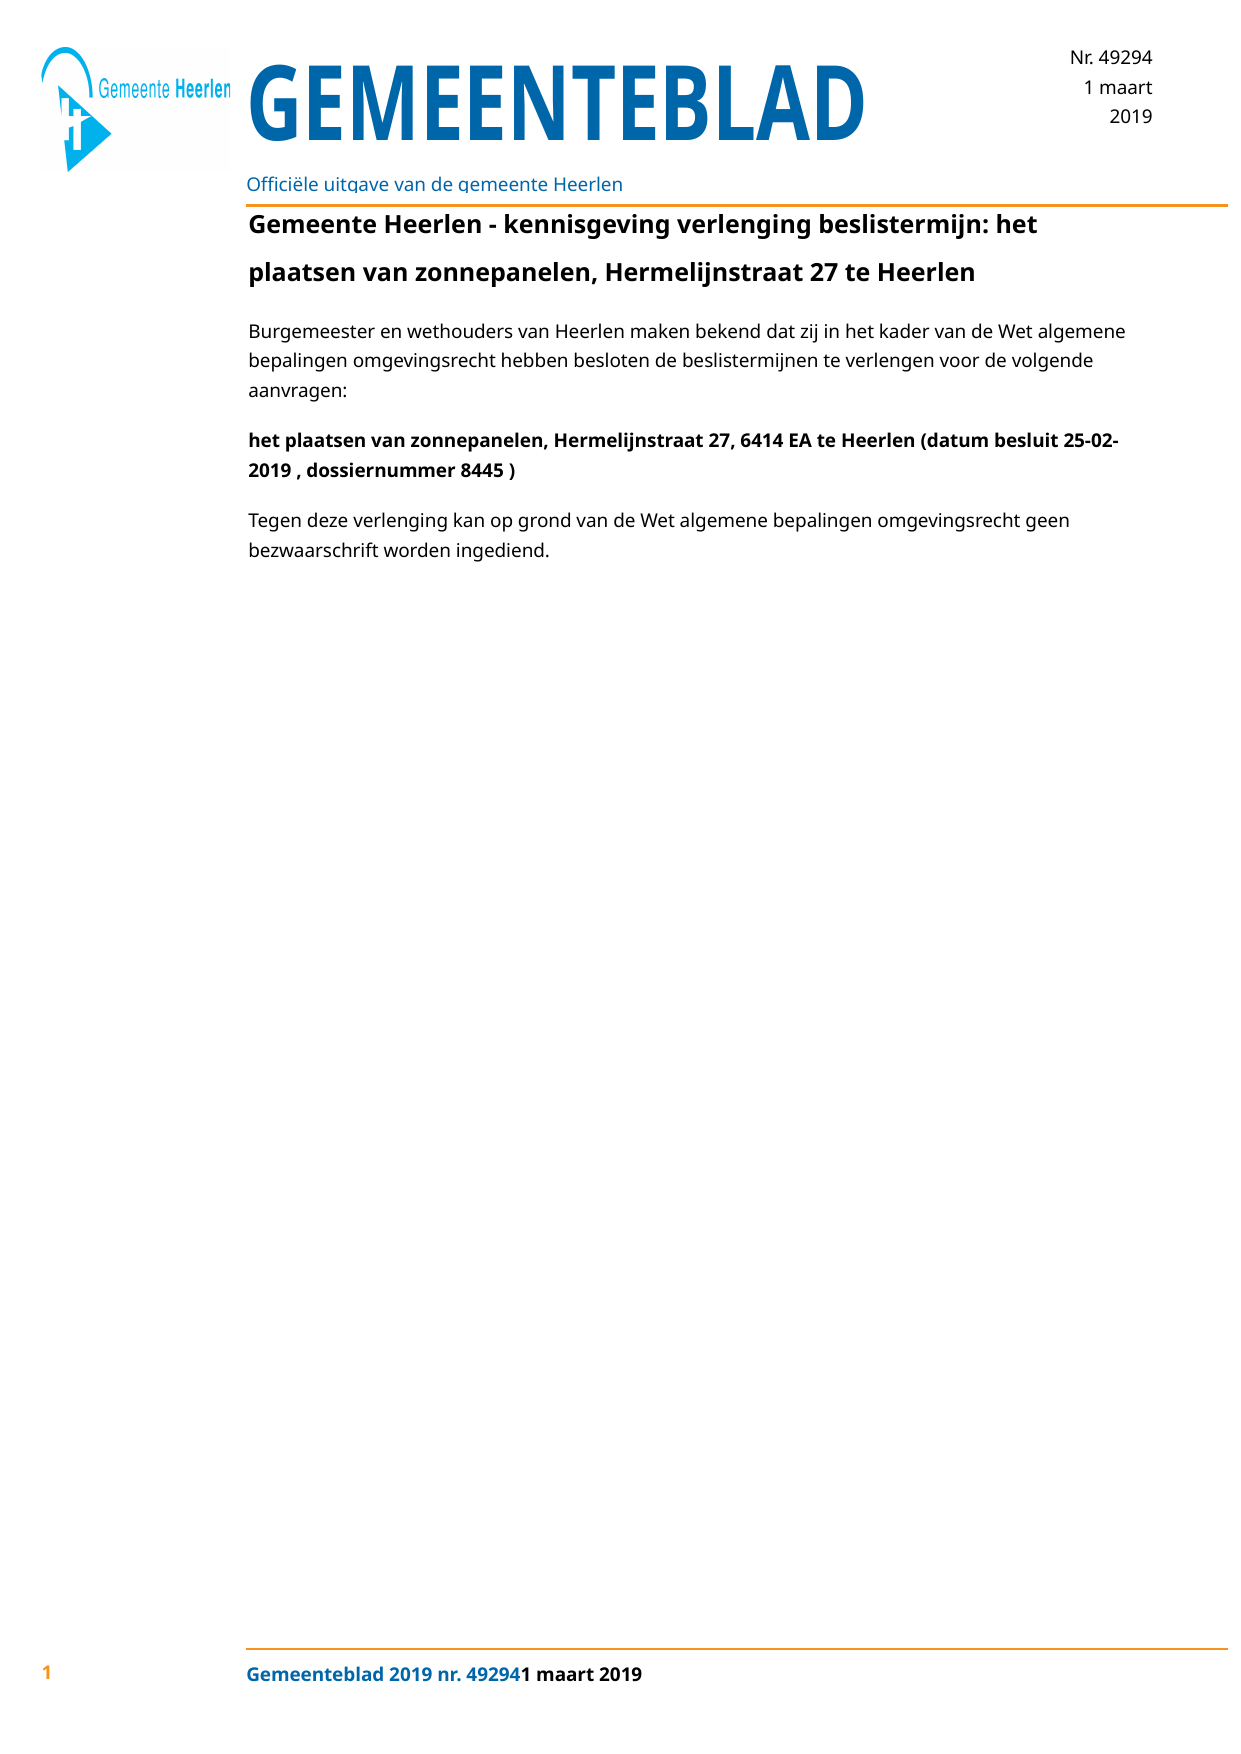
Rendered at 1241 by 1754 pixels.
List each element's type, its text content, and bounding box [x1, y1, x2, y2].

text Tegen deze verlenging kan op grond van de Wet algemene bepalingen omgevingsrecht geen bezwaarschrift worden ingediend. [248, 507, 1152, 563]
text het plaatsen van zonnepanelen, Hermelijnstraat 27, 6414 EA te Heerlen (datum besluit 25-02-2019 , dossiernummer 8445 ) [248, 427, 1152, 483]
text Gemeente Heerlen - kennisgeving verlenging beslistermijn: het plaatsen van zonnepanelen, Hermelijnstraat 27 te Heerlen [248, 207, 1152, 288]
picture [41, 47, 58, 70]
text Burgemeester en wethouders van Heerlen maken bekend dat zij in het kader van de Wet algemene bepalingen omgevingsrecht hebben besloten de beslistermijnen te verlengen voor de volgende aanvragen: [248, 318, 1152, 403]
picture [41, 47, 231, 172]
